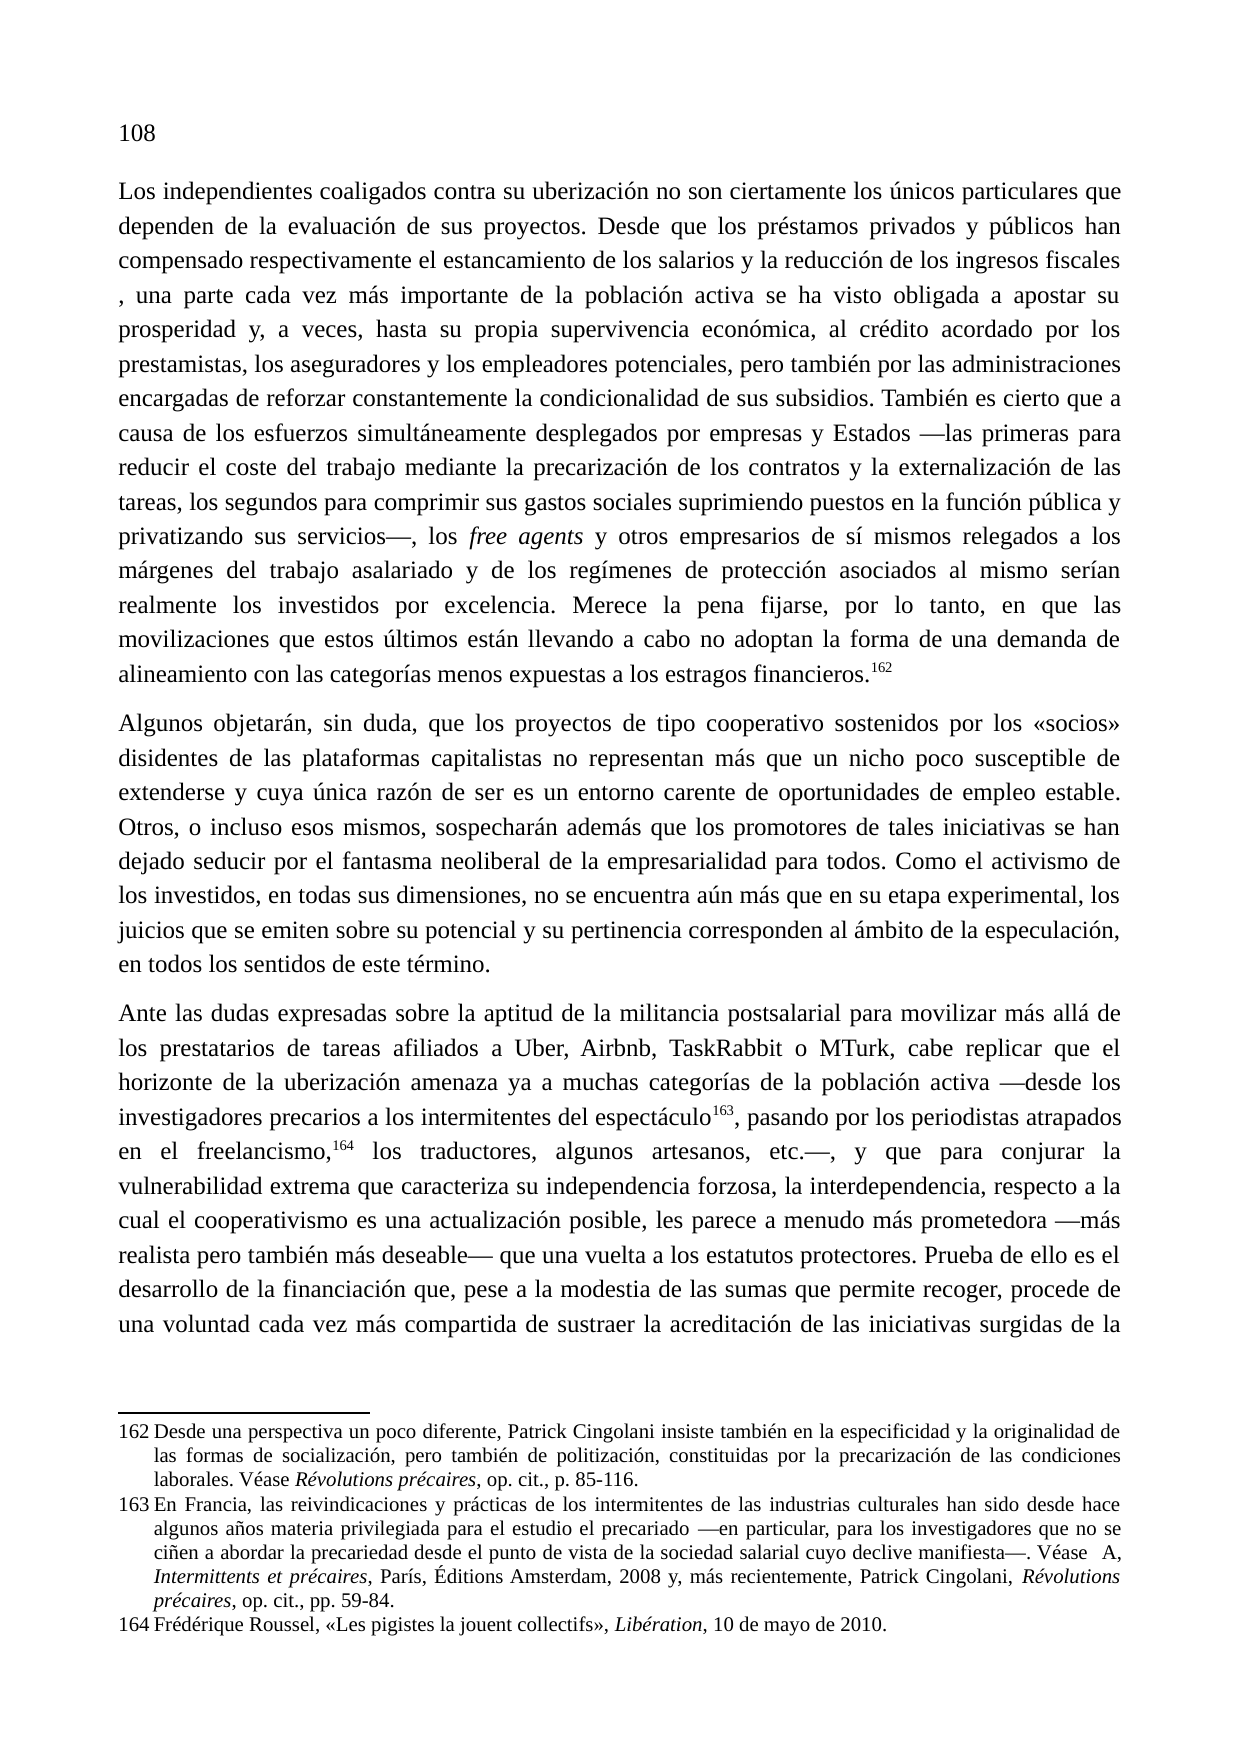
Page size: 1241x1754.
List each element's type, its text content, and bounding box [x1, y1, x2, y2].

text Frédérique Roussel, «Les pigistes la jouent collectifs», Libération, 10 de mayo de 2010. [118, 1612, 1122, 1636]
text Desde una perspectiva un poco diferente, Patrick Cingolani insiste también en la especificidad y la originalidad de las formas de socialización, pero también de politización, constituidas por la precarización de las condiciones laborales. Véase Révolutions précaires, op. cit., p. 85-116. [118, 1419, 1122, 1491]
text Los independientes coaligados contra su uberización no son ciertamente los únicos particulares que dependen de la evaluación de sus proyectos. Desde que los préstamos privados y públicos han compensado respectivamente el estancamiento de los salarios y la reducción de los ingresos fiscales , una parte cada vez más importante de la población activa se ha visto obligada a apostar su prosperidad y, a veces, hasta su propia supervivencia económica, al crédito acordado por los prestamistas, los aseguradores y los empleadores potenciales, pero también por las administraciones encargadas de reforzar constantemente la condicionalidad de sus subsidios. También es cierto que a causa de los esfuerzos simultáneamente desplegados por empresas y Estados —las primeras para reducir el coste del trabajo mediante la precarización de los contratos y la externalización de las tareas, los segundos para comprimir sus gastos sociales suprimiendo puestos en la función pública y privatizando sus servicios—, los free agents y otros empresarios de sí mismos relegados a los márgenes del trabajo asalariado y de los regímenes de protección asociados al mismo serían realmente los investidos por excelencia. Merece la pena fijarse, por lo tanto, en que las movilizaciones que estos últimos están llevando a cabo no adoptan la forma de una demanda de alineamiento con las categorías menos expuestas a los estragos financieros. [118, 176, 1122, 688]
text Algunos objetarán, sin duda, que los proyectos de tipo cooperativo sostenidos por los «socios» disidentes de las plataformas capitalistas no representan más que un nicho poco susceptible de extenderse y cuya única razón de ser es un entorno carente de oportunidades de empleo estable. Otros, o incluso esos mismos, sospecharán además que los promotores de tales iniciativas se han dejado seducir por el fantasma neoliberal de la empresarialidad para todos. Como el activismo de los investidos, en todas sus dimensiones, no se encuentra aún más que en su etapa experimental, los juicios que se emiten sobre su potencial y su pertinencia corresponden al ámbito de la especulación, en todos los sentidos de este término. [118, 708, 1122, 978]
text En Francia, las reivindicaciones y prácticas de los intermitentes de las industrias culturales han sido desde hace algunos años materia privilegiada para el estudio el precariado —en particular, para los investigadores que no se ciñen a abordar la precariedad desde el punto de vista de la sociedad salarial cuyo declive manifiesta—. Véase A, Intermittents et précaires, París, Éditions Amsterdam, 2008 y, más recientemente, Patrick Cingolani, Révolutions précaires, op. cit., pp. 59-84. [118, 1491, 1122, 1612]
text Ante las dudas expresadas sobre la aptitud de la militancia postsalarial para movilizar más allá de los prestatarios de tareas afiliados a Uber, Airbnb, TaskRabbit o MTurk, cabe replicar que el horizonte de la uberización amenaza ya a muchas categorías de la población activa —desde los investigadores precarios a los intermitentes del espectáculo, pasando por los periodistas atrapados en el freelancismo, los traductores, algunos artesanos, etc.—, y que para conjurar la vulnerabilidad extrema que caracteriza su independencia forzosa, la interdependencia, respecto a la cual el cooperativismo es una actualización posible, les parece a menudo más prometedora —más realista pero también más deseable— que una vuelta a los estatutos protectores. Prueba de ello es el desarrollo de la financiación que, pese a la modestia de las sumas que permite recoger, procede de una voluntad cada vez más compartida de sustraer la acreditación de las iniciativas surgidas de la [118, 998, 1122, 1338]
